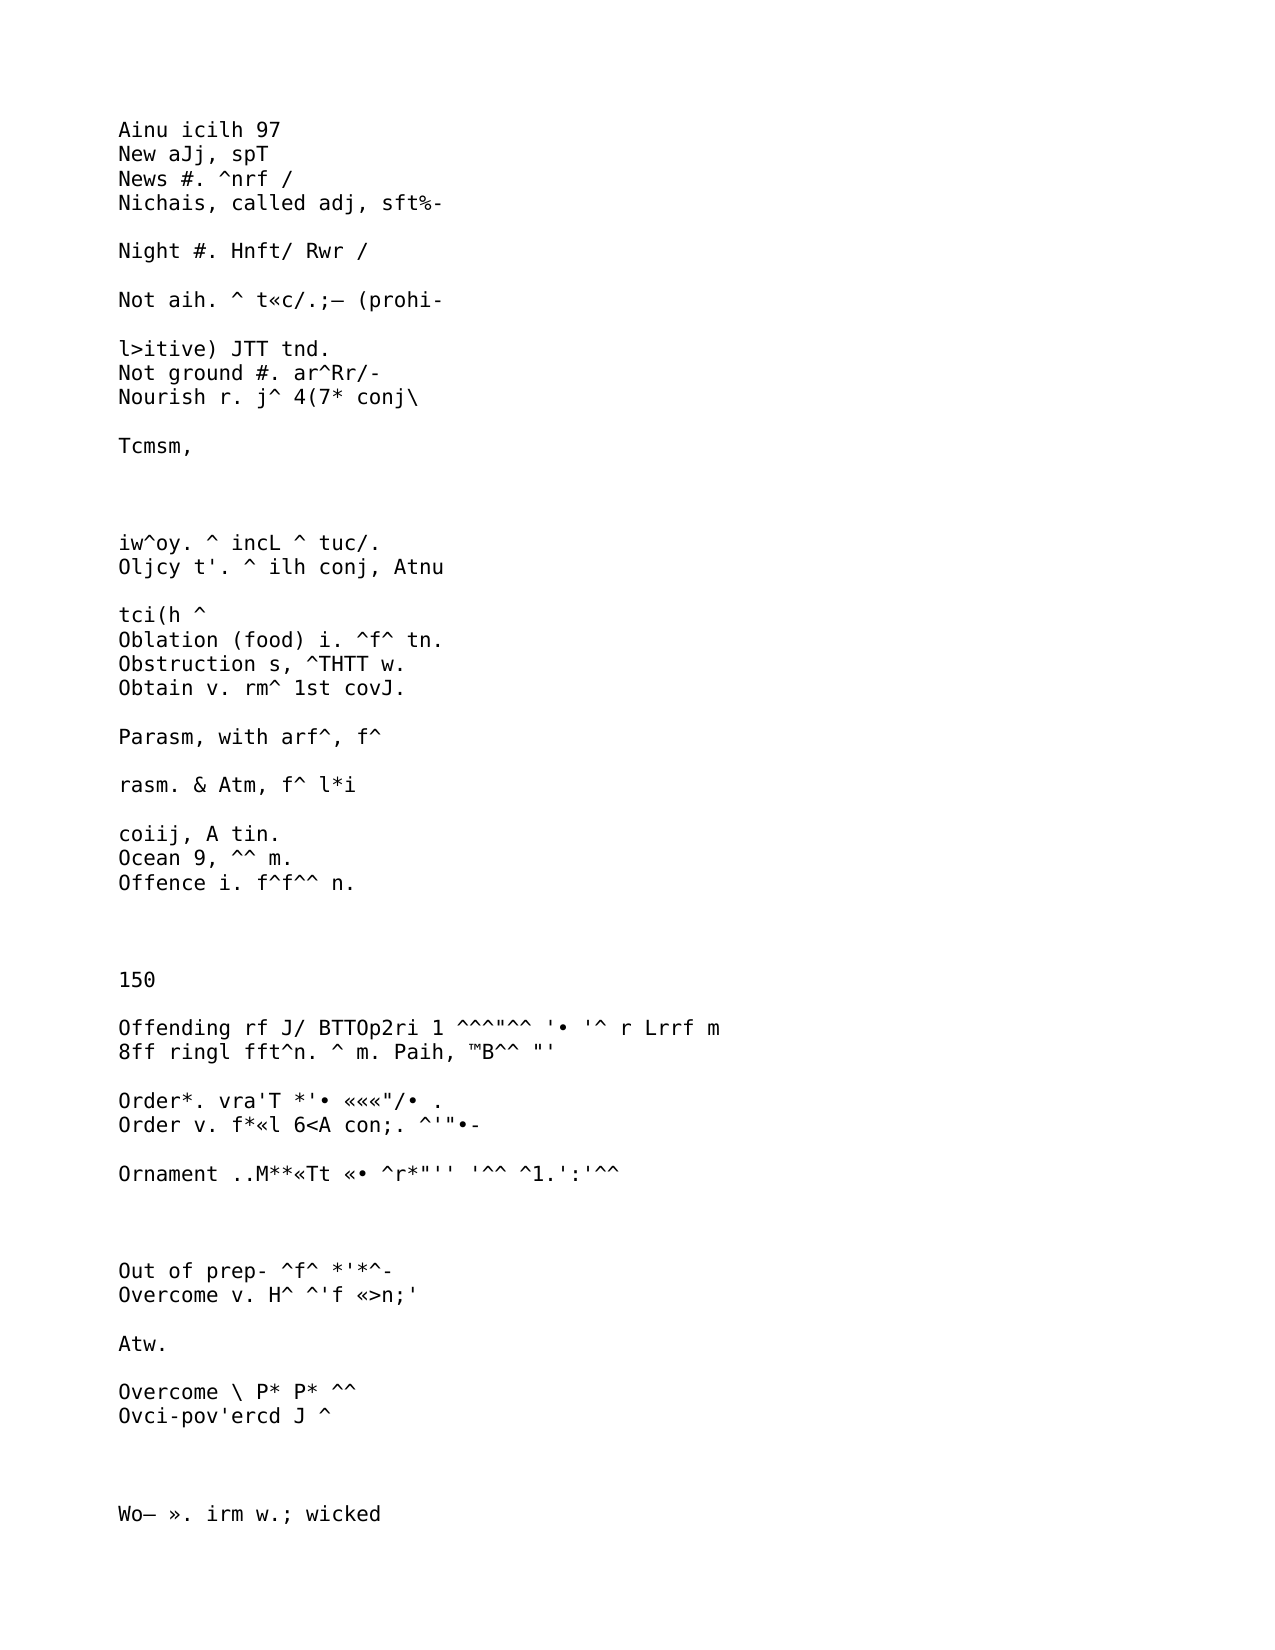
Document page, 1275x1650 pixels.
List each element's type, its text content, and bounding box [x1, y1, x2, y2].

text Offending rf J/ BTTOp2ri 1 ^^^"^^ '• '^ r Lrrf m [118, 1016, 1157, 1040]
text Atw. [118, 1332, 1157, 1356]
text Parasm, with arf^, f^ [118, 725, 1157, 749]
text Wo— ». irm w.; wicked [118, 1502, 1157, 1526]
text Ornament ..M**«Tt «• ^r*"'' '^^ ^1.':'^^ [118, 1162, 1157, 1186]
text Nichais, called adj, sft%- [118, 191, 1157, 215]
text coiij, A tin. [118, 822, 1157, 846]
text 8ff ringl fft^n. ^ m. Paih, ™B^^ "' [118, 1040, 1157, 1065]
text Ovci-pov'ercd J ^ [118, 1404, 1157, 1429]
text Offence i. f^f^^ n. [118, 871, 1157, 895]
text Order*. vra'T *'• «««"/• . [118, 1089, 1157, 1113]
text Nourish r. j^ 4(7* conj\ [118, 385, 1157, 409]
text Out of prep- ^f^ *'*^- [118, 1259, 1157, 1283]
text Overcome v. H^ ^'f «>n;' [118, 1283, 1157, 1307]
text Not aih. ^ t«c/.;— (prohi- [118, 288, 1157, 312]
text New aJj, spT [118, 142, 1157, 167]
text News #. ^nrf / [118, 167, 1157, 191]
text Oblation (food) i. ^f^ tn. [118, 628, 1157, 652]
text Overcome \ P* P* ^^ [118, 1380, 1157, 1404]
text Obtain v. rm^ 1st covJ. [118, 676, 1157, 701]
text 150 [118, 968, 1157, 992]
text Tcmsm, [118, 434, 1157, 458]
text Night #. Hnft/ Rwr / [118, 239, 1157, 264]
text Oljcy t'. ^ ilh conj, Atnu [118, 555, 1157, 579]
text iw^oy. ^ incL ^ tuc/. [118, 531, 1157, 555]
text Ocean 9, ^^ m. [118, 846, 1157, 871]
text Not ground #. ar^Rr/- [118, 361, 1157, 385]
text l>itive) JTT tnd. [118, 337, 1157, 361]
text Obstruction s, ^THTT w. [118, 652, 1157, 676]
text Ainu icilh 97 [118, 118, 1157, 142]
text Order v. f*«l 6<A con;. ^'"•- [118, 1113, 1157, 1137]
text tci(h ^ [118, 603, 1157, 628]
text rasm. & Atm, f^ l*i [118, 773, 1157, 798]
